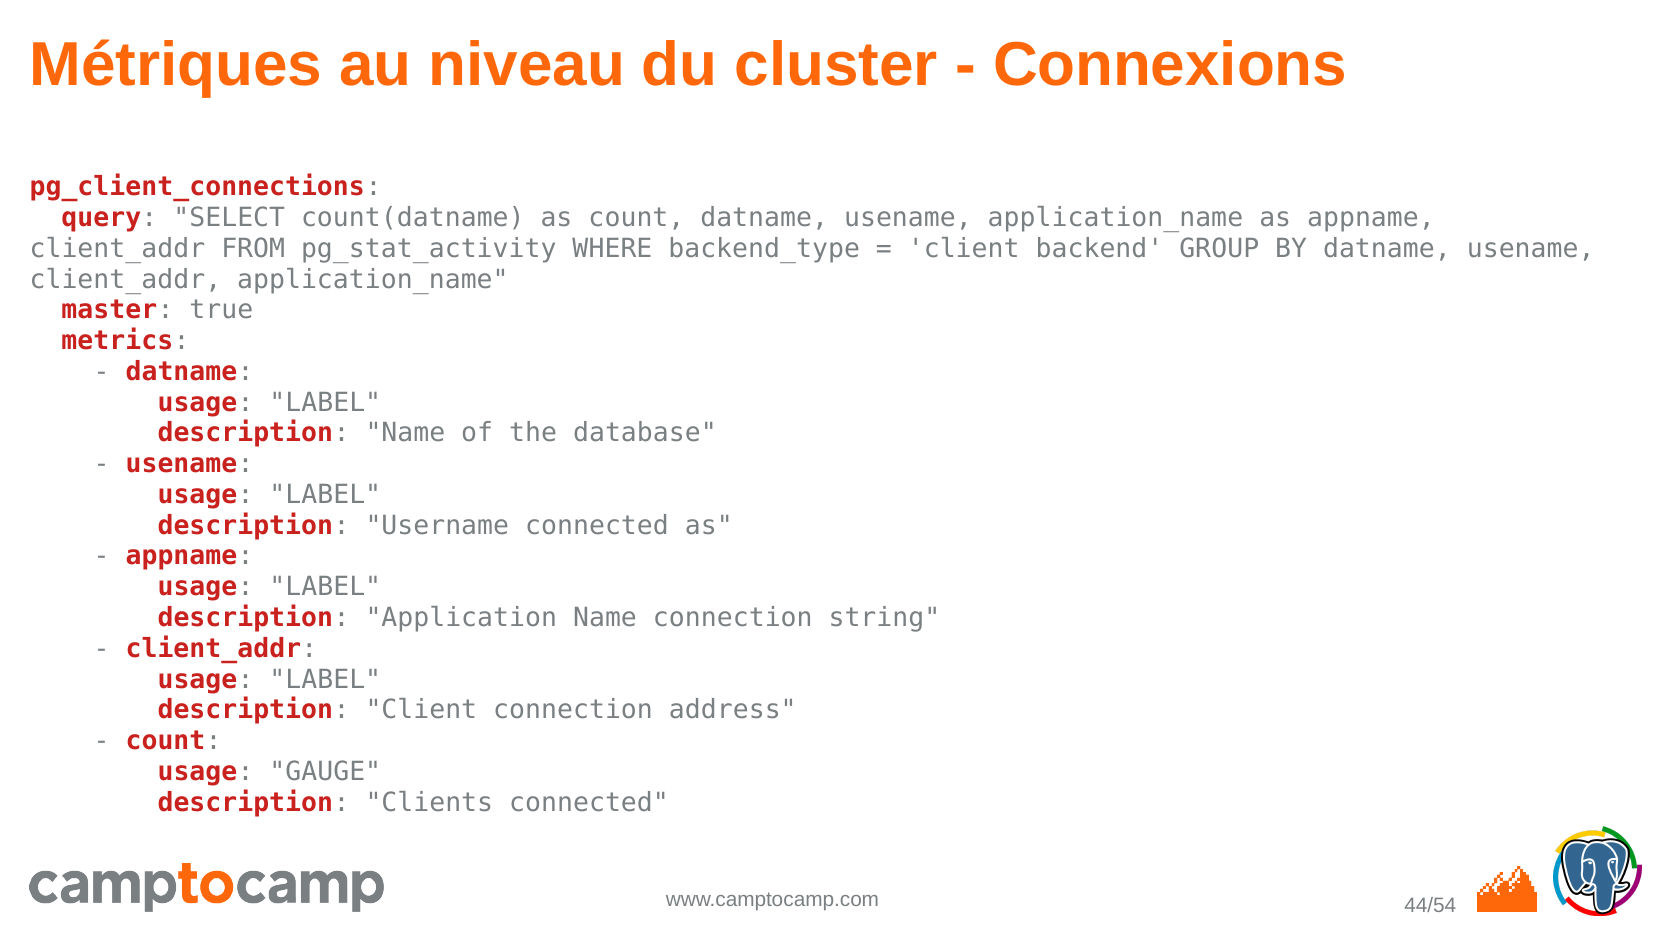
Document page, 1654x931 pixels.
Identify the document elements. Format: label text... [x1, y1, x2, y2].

picture [29, 863, 384, 912]
picture [1477, 866, 1537, 912]
list pg_client_connections: query: "SELECT count(datname) as count, datname, usename, application_name as appname, client_addr FROM pg_stat_activity WHERE backend_type = 'client backend' GROUP BY datname, usename, client_addr, application_name" master: true metrics: - datname: usage: "LABEL" description: "Name of the database" - usename: usage: "LABEL" description: "Username connected as" - appname: usage: "LABEL" description: "Application Name connection string" - client_addr: usage: "LABEL" description: "Client connection address" - count: usage: "GAUGE" description: "Clients connected" [29, 171, 1625, 827]
title Métriques au niveau du cluster - Connexions [29, 29, 1625, 156]
picture [1553, 826, 1642, 916]
